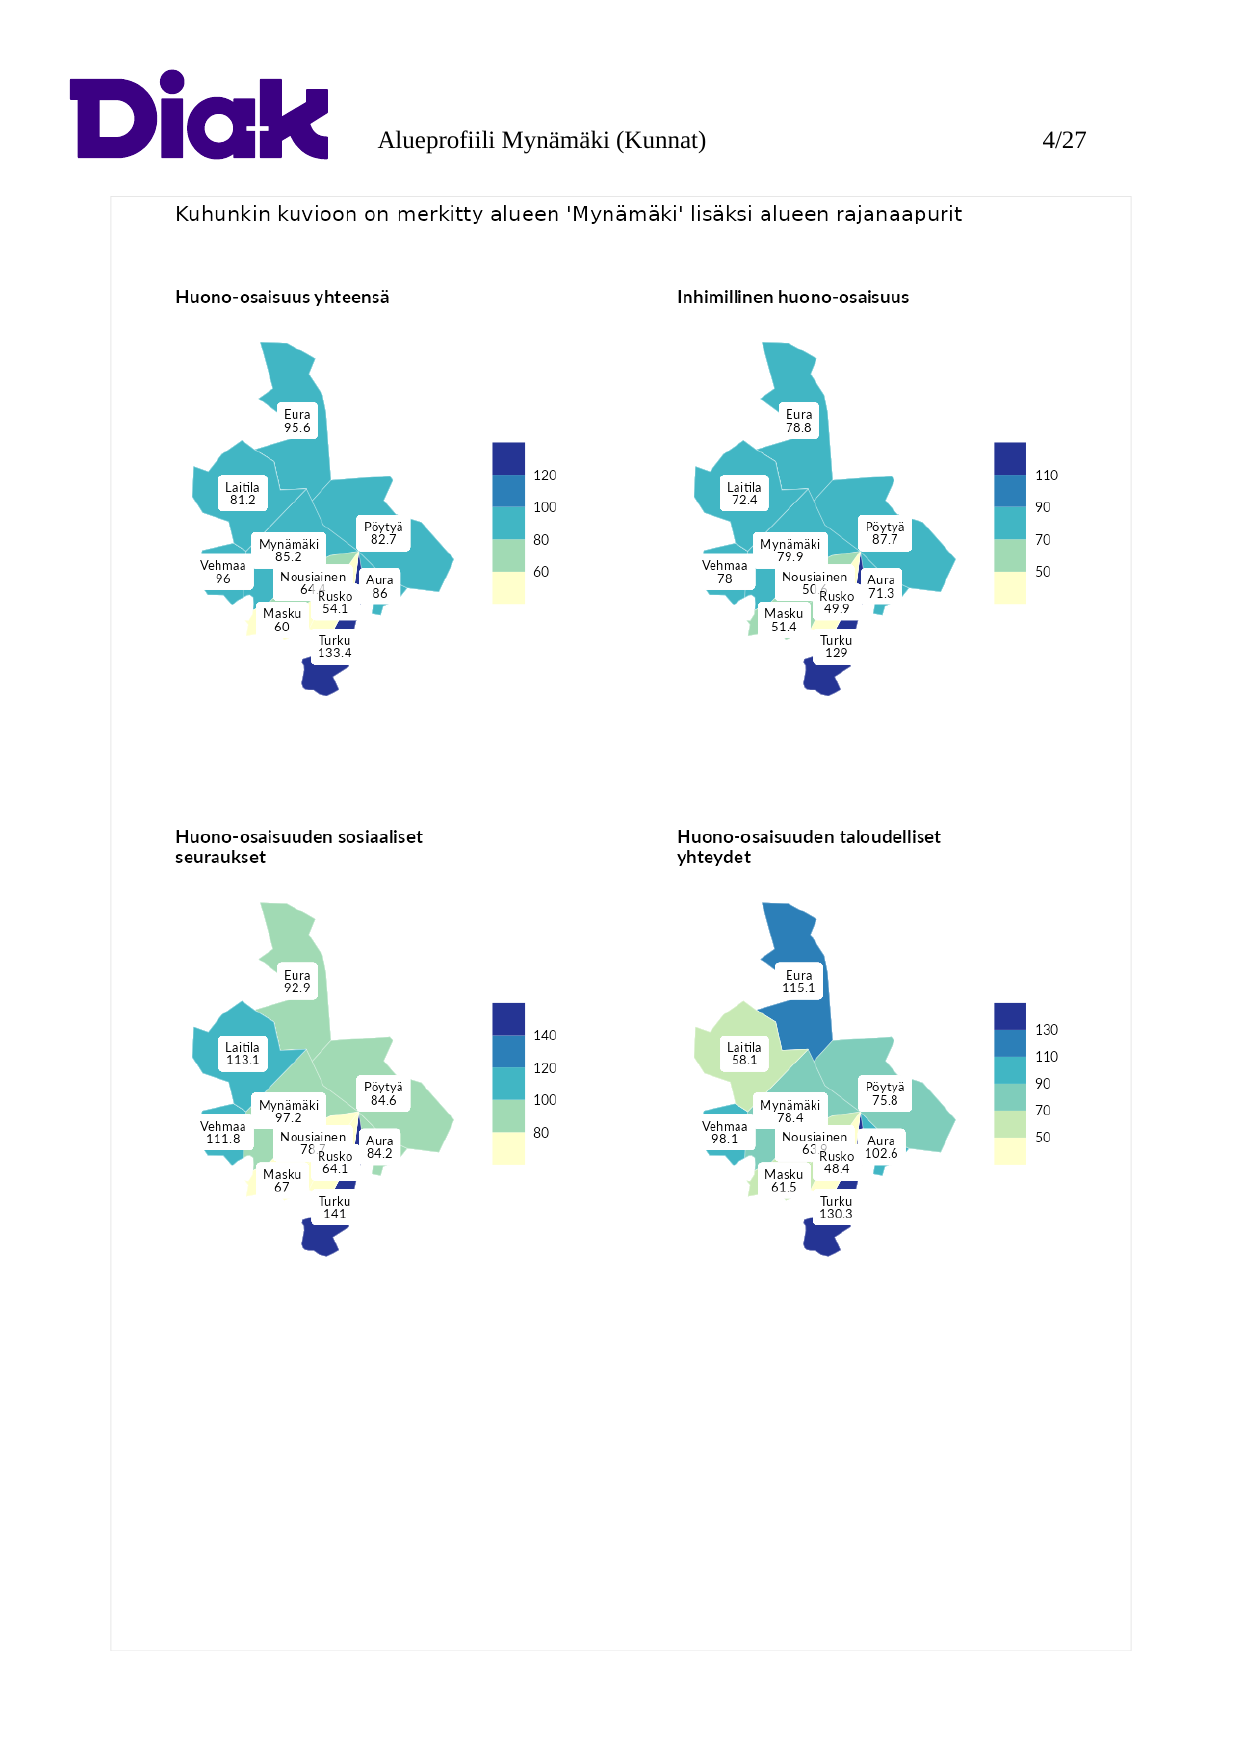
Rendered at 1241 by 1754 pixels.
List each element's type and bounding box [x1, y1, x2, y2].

picture [61, 196, 1179, 1651]
